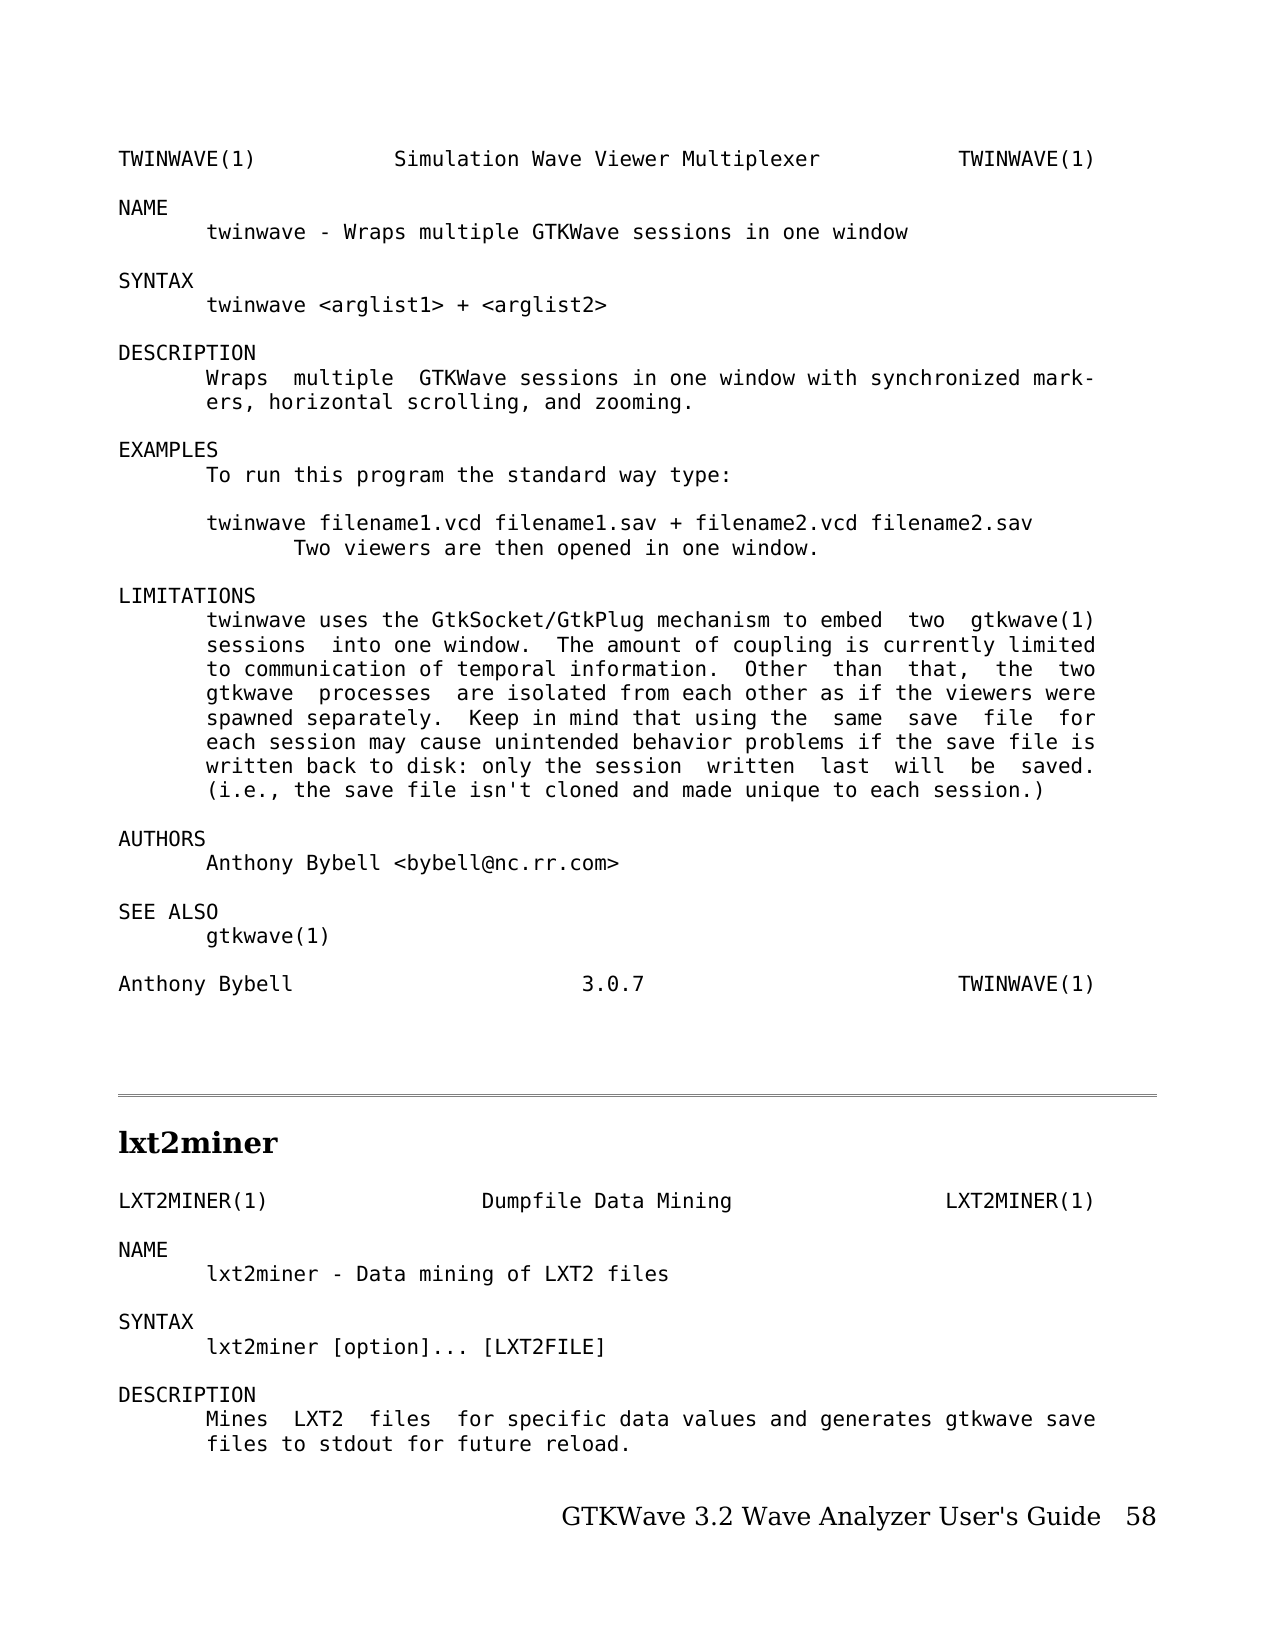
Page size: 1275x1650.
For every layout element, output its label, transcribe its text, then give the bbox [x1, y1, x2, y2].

text gtkwave(1) [118, 924, 1157, 948]
text Mines LXT2 files for specific data values and generates gtkwave save [118, 1407, 1157, 1432]
text To run this program the standard way type: [118, 463, 1157, 487]
text gtkwave processes are isolated from each other as if the viewers were [118, 681, 1157, 706]
text SYNTAX [118, 269, 1157, 293]
text spawned separately. Keep in mind that using the same save file for [118, 706, 1157, 730]
text lxt2miner [option]... [LXT2FILE] [118, 1335, 1157, 1359]
text lxt2miner [118, 1126, 1157, 1160]
text Wraps multiple GTKWave sessions in one window with synchronized mark- [118, 366, 1157, 390]
text NAME [118, 196, 1157, 220]
text SYNTAX [118, 1310, 1157, 1335]
text LXT2MINER(1) Dumpfile Data Mining LXT2MINER(1) [118, 1189, 1157, 1213]
text written back to disk: only the session written last will be saved. [118, 754, 1157, 778]
text sessions into one window. The amount of coupling is currently limited [118, 633, 1157, 657]
text DESCRIPTION [118, 1383, 1157, 1407]
text AUTHORS [118, 827, 1157, 851]
text ers, horizontal scrolling, and zooming. [118, 390, 1157, 414]
text LIMITATIONS [118, 584, 1157, 608]
text lxt2miner - Data mining of LXT2 files [118, 1262, 1157, 1286]
text TWINWAVE(1) Simulation Wave Viewer Multiplexer TWINWAVE(1) [118, 147, 1157, 172]
text Two viewers are then opened in one window. [118, 536, 1157, 560]
text (i.e., the save file isn't cloned and made unique to each session.) [118, 778, 1157, 803]
text each session may cause unintended behavior problems if the save file is [118, 730, 1157, 754]
text twinwave filename1.vcd filename1.sav + filename2.vcd filename2.sav [118, 511, 1157, 536]
text NAME [118, 1238, 1157, 1262]
text Anthony Bybell <bybell@nc.rr.com> [118, 851, 1157, 875]
text DESCRIPTION [118, 341, 1157, 366]
text twinwave uses the GtkSocket/GtkPlug mechanism to embed two gtkwave(1) [118, 608, 1157, 633]
text twinwave <arglist1> + <arglist2> [118, 293, 1157, 317]
text Anthony Bybell 3.0.7 TWINWAVE(1) [118, 972, 1157, 997]
text files to stdout for future reload. [118, 1432, 1157, 1456]
text EXAMPLES [118, 438, 1157, 463]
text twinwave - Wraps multiple GTKWave sessions in one window [118, 220, 1157, 244]
text SEE ALSO [118, 900, 1157, 924]
text to communication of temporal information. Other than that, the two [118, 657, 1157, 681]
